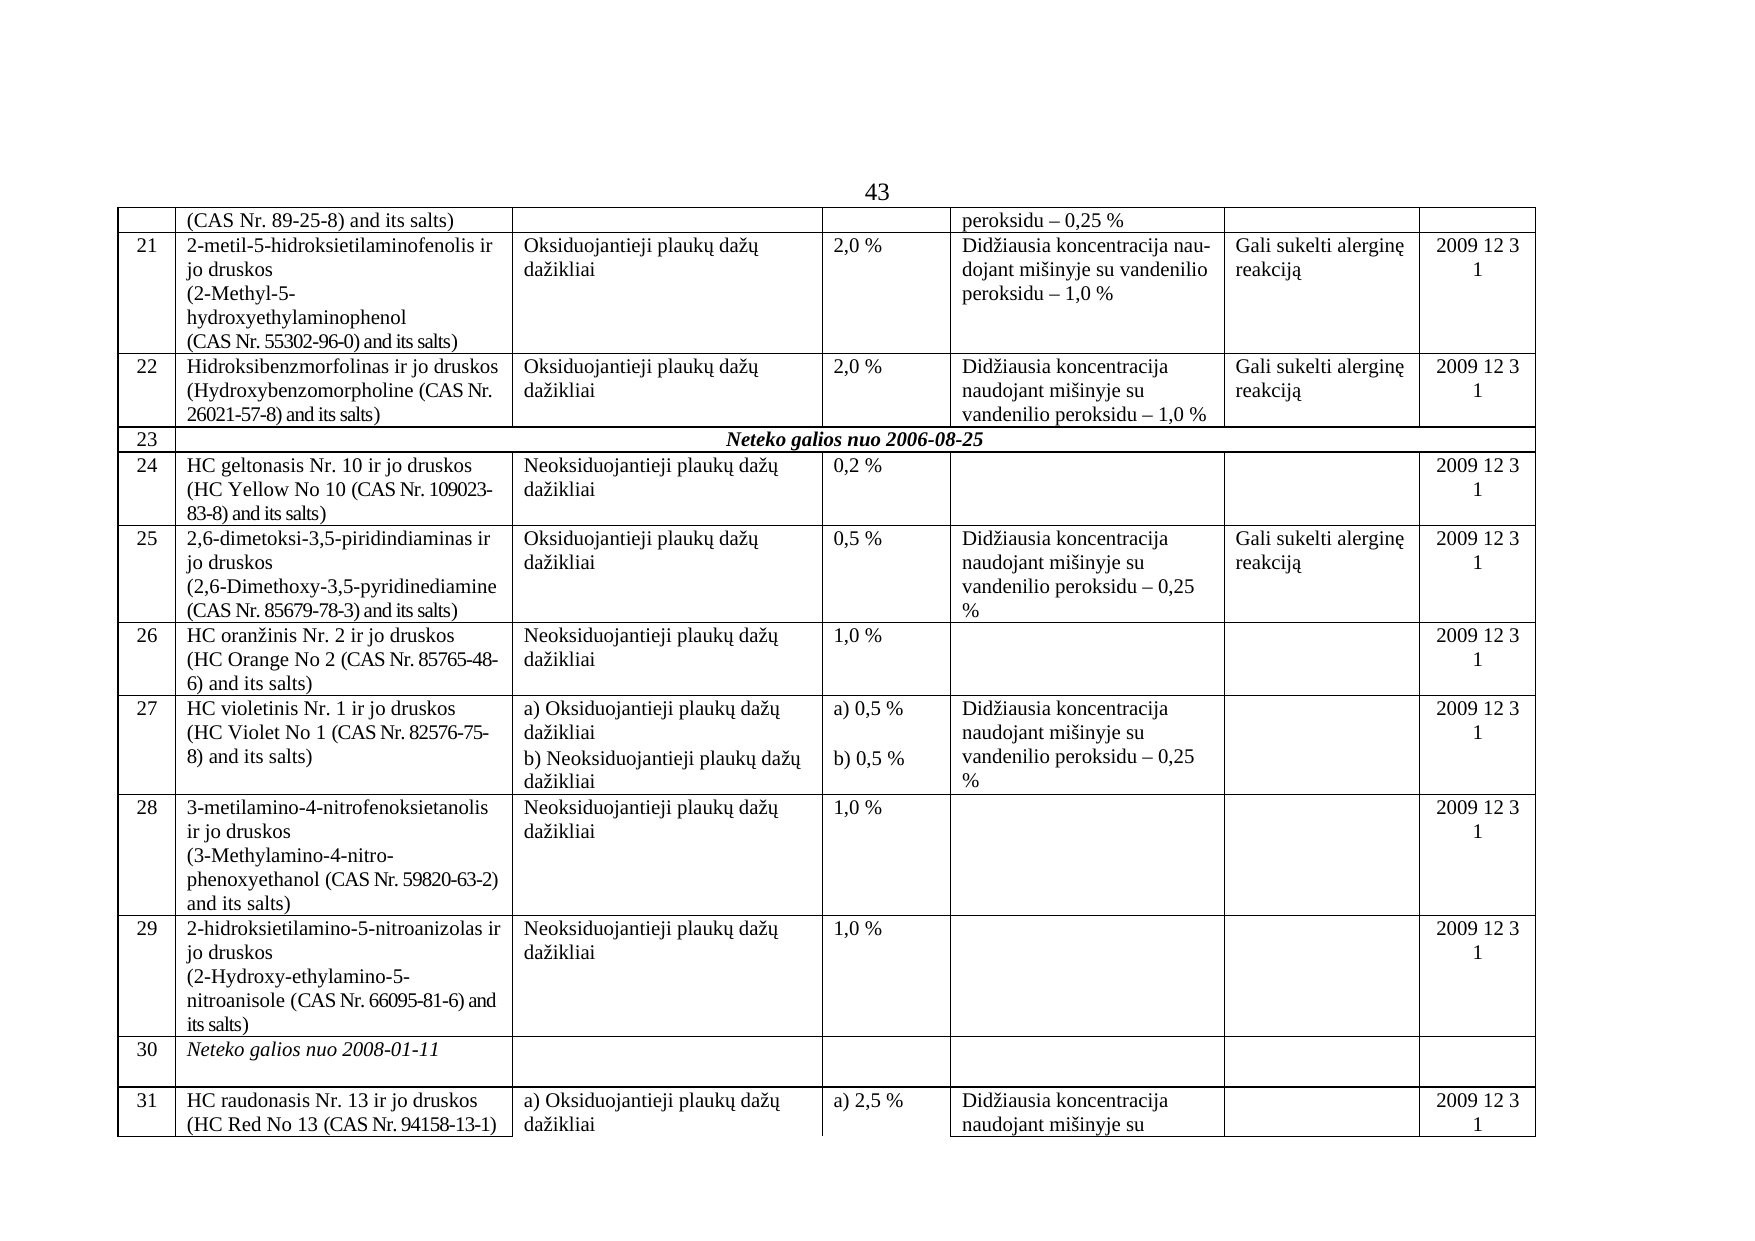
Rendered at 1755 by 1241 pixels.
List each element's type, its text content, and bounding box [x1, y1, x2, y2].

table_cell 28 [119, 795, 175, 915]
table_cell 25 [119, 526, 175, 622]
table_cell Oksiduojantieji plaukų dažų dažikliai [513, 354, 822, 426]
table_cell Didžiausia koncentracija naudojant mišinyje su vandenilio peroksidu – 0,25 % [951, 526, 1224, 622]
table_cell Didžiausia koncentracija nau-dojant mišinyje su vandenilio peroksidu – 1,0 % [951, 233, 1224, 353]
table_cell [1420, 1037, 1535, 1086]
table_cell 22 [119, 354, 175, 426]
table_cell 24 [119, 453, 175, 525]
table_cell 2009 12 31 [1420, 1088, 1535, 1136]
table_cell Neoksiduojantieji plaukų dažų dažikliai [513, 916, 822, 1036]
table_cell HC violetinis Nr. 1 ir jo druskos (HC Violet No 1 (CAS Nr. 82576-75-8) and its salts) [176, 696, 512, 793]
table_cell HC geltonasis Nr. 10 ir jo druskos (HC Yellow No 10 (CAS Nr. 109023-83-8) and its salts) [176, 453, 512, 525]
table_cell Didžiausia koncentracija naudojant mišinyje su vandenilio peroksidu – 0,25 % [951, 696, 1224, 793]
table_cell Neoksiduojantieji plaukų dažų dažikliai [513, 623, 822, 695]
table_cell 21 [119, 233, 175, 353]
table_cell [951, 453, 1224, 525]
table_cell [1225, 1088, 1419, 1136]
table_cell 2009 12 31 [1420, 354, 1535, 426]
table_cell 2,6-dimetoksi-3,5-piridindiaminas ir jo druskos (2,6-Dimethoxy-3,5-pyridinediamine (CAS Nr. 85679-78-3) and its salts) [176, 526, 512, 622]
table_cell [1225, 795, 1419, 915]
table_cell Neoksiduojantieji plaukų dažų dažikliai [513, 795, 822, 915]
table_cell [823, 1037, 950, 1061]
table_cell Gali sukelti alerginę reakciją [1225, 354, 1419, 426]
table_cell HC raudonasis Nr. 13 ir jo druskos (HC Red No 13 (CAS Nr. 94158-13-1) [176, 1088, 512, 1136]
table_cell 2-metil-5-hidroksietilaminofenolis ir jo druskos (2-Methyl-5-hydroxyethylaminophenol (CAS Nr. 55302-96-0) and its salts) [176, 233, 512, 353]
table_cell 23 [119, 428, 175, 451]
table_cell [513, 1037, 822, 1061]
table_cell b) 0,5 % [823, 744, 950, 793]
table_cell 0,5 % [823, 526, 950, 622]
table_cell 0,2 % [823, 453, 950, 525]
table_cell a) Oksiduojantieji plaukų dažų dažikliai [513, 696, 822, 744]
table_cell 31 [119, 1088, 175, 1136]
table_cell 2009 12 31 [1420, 795, 1535, 915]
table_cell Oksiduojantieji plaukų dažų dažikliai [513, 526, 822, 622]
table_cell 30 [119, 1037, 175, 1086]
table_cell [513, 1061, 822, 1086]
table_cell a) Oksiduojantieji plaukų dažų dažikliai [513, 1088, 822, 1136]
table_cell [1225, 916, 1419, 1036]
table_cell [1420, 208, 1535, 232]
table_cell (CAS Nr. 89-25-8) and its salts) [176, 208, 512, 232]
table_cell Gali sukelti alerginę reakciją [1225, 233, 1419, 353]
table_cell 1,0 % [823, 623, 950, 695]
table_cell [1225, 623, 1419, 695]
table_cell HC oranžinis Nr. 2 ir jo druskos (HC Orange No 2 (CAS Nr. 85765-48-6) and its salts) [176, 623, 512, 695]
table_cell 29 [119, 916, 175, 1036]
table_cell 26 [119, 623, 175, 695]
table_cell Neteko galios nuo 2008-01-11 [176, 1037, 512, 1086]
table_cell 2,0 % [823, 233, 950, 353]
table_cell [823, 1061, 950, 1086]
table_cell 2009 12 31 [1420, 233, 1535, 353]
table_cell [951, 1037, 1224, 1086]
table_cell [823, 208, 950, 232]
table_cell peroksidu – 0,25 % [951, 208, 1224, 232]
table_cell [951, 795, 1224, 915]
table_cell 2,0 % [823, 354, 950, 426]
table_cell Hidroksibenzmorfolinas ir jo druskos (Hydroxybenzomorpholine (CAS Nr. 26021-57-8) and its salts) [176, 354, 512, 426]
table_cell Oksiduojantieji plaukų dažų dažikliai [513, 233, 822, 353]
table_cell 3-metilamino-4-nitrofenoksietanolis ir jo druskos (3-Methylamino-4-nitro-phenoxyethanol (CAS Nr. 59820-63-2) and its salts) [176, 795, 512, 915]
table_cell Neteko galios nuo 2006-08-25 [176, 428, 1535, 451]
table_cell [513, 208, 822, 232]
table_cell [1225, 453, 1419, 525]
table_cell Neoksiduojantieji plaukų dažų dažikliai [513, 453, 822, 525]
table_cell [1225, 696, 1419, 793]
table_cell 2-hidroksietilamino-5-nitroanizolas ir jo druskos (2-Hydroxy-ethylamino-5-nitroanisole (CAS Nr. 66095-81-6) and its salts) [176, 916, 512, 1036]
table_cell Gali sukelti alerginę reakciją [1225, 526, 1419, 622]
table_cell [1225, 1037, 1419, 1086]
table_cell 2009 12 31 [1420, 623, 1535, 695]
table_cell 27 [119, 696, 175, 793]
table_cell 2009 12 31 [1420, 696, 1535, 793]
table_cell 1,0 % [823, 916, 950, 1036]
table_cell Didžiausia koncentracija naudojant mišinyje su vandenilio peroksidu – 1,0 % [951, 354, 1224, 426]
table_cell b) Neoksiduojantieji plaukų dažų dažikliai [513, 744, 822, 793]
table_cell 2009 12 31 [1420, 453, 1535, 525]
table_cell a) 0,5 % [823, 696, 950, 744]
table_cell a) 2,5 % [823, 1088, 950, 1136]
table_cell 1,0 % [823, 795, 950, 915]
table_cell 2009 12 31 [1420, 526, 1535, 622]
table_cell [119, 208, 175, 232]
table_cell [951, 623, 1224, 695]
table_cell [951, 916, 1224, 1036]
table_cell [1225, 208, 1419, 232]
table_cell Didžiausia koncentracija naudojant mišinyje su [951, 1088, 1224, 1136]
table_cell 2009 12 31 [1420, 916, 1535, 1036]
